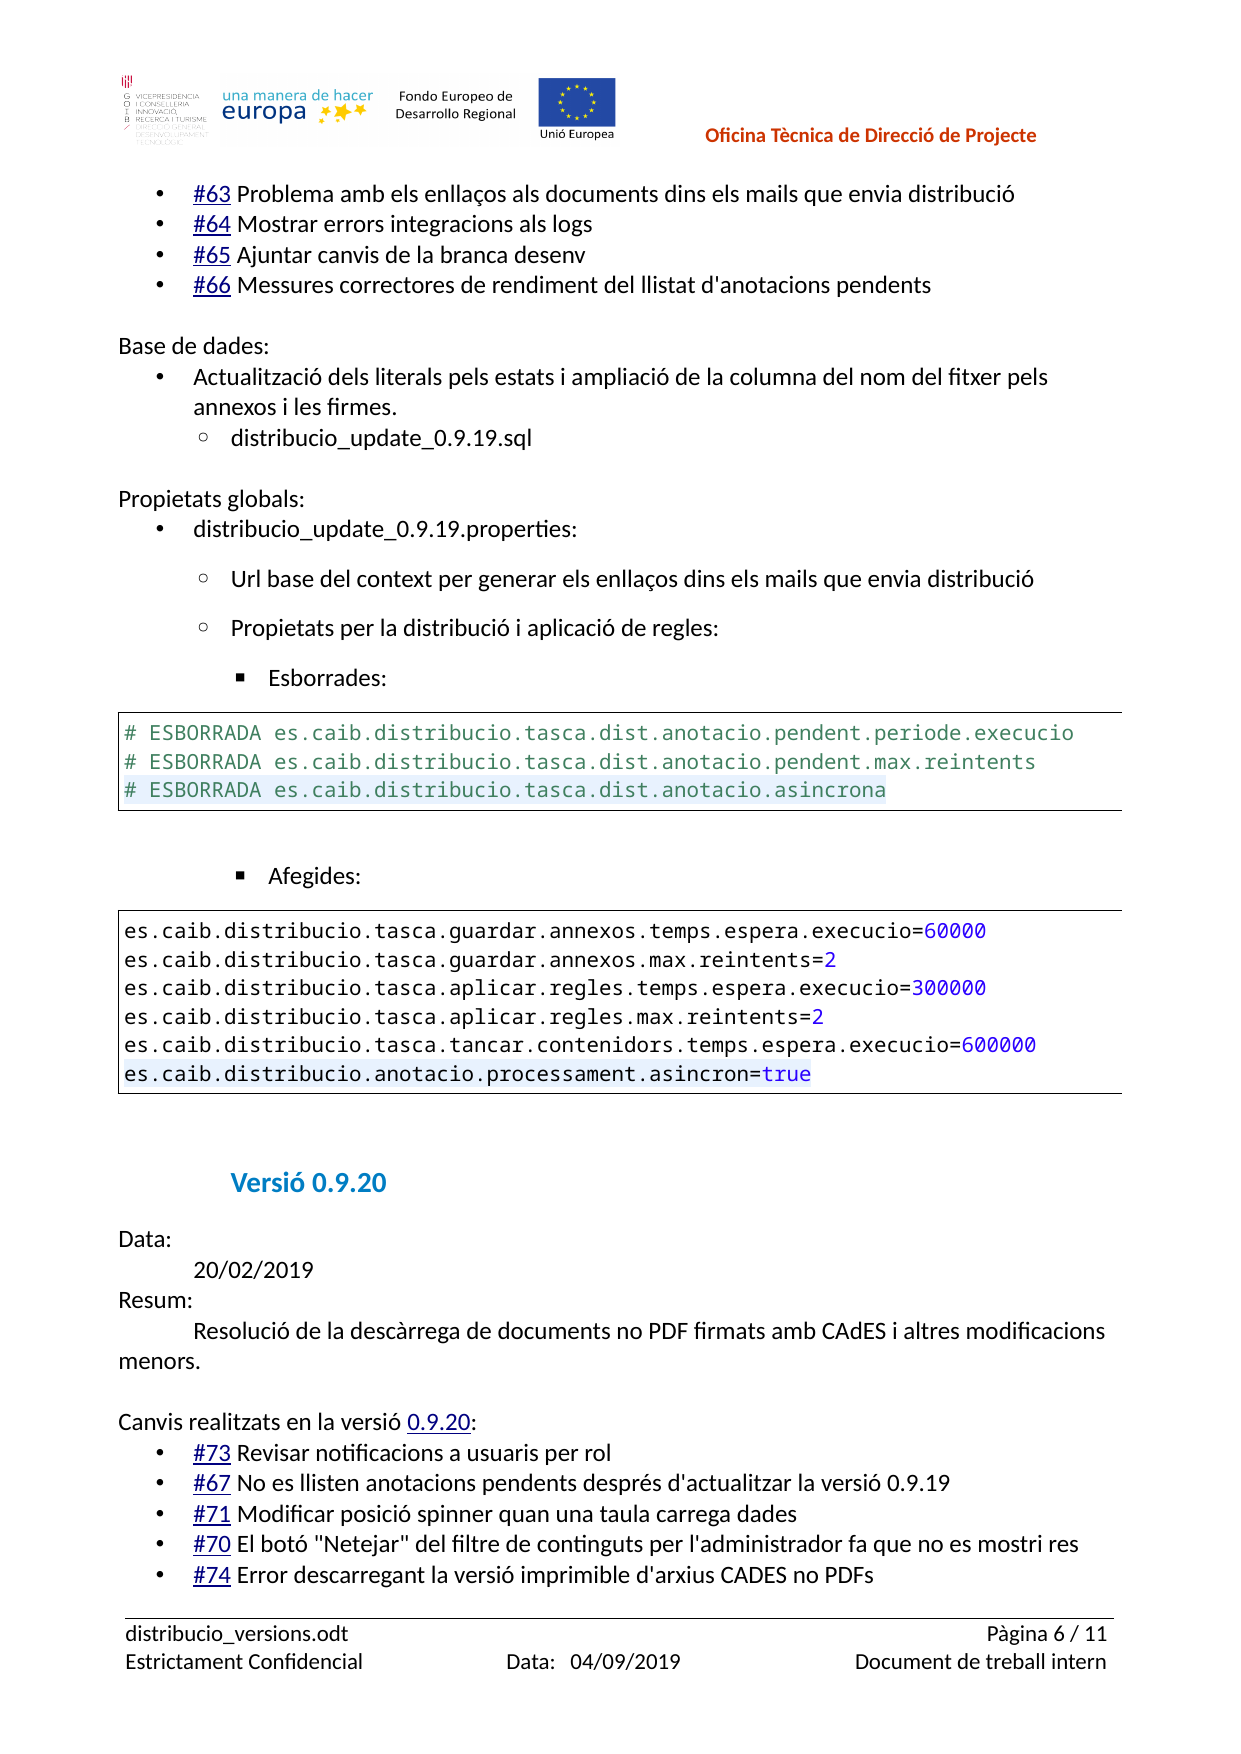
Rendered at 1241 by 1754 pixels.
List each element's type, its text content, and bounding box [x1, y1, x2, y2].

list #66 Messures correctores de rendiment del llistat d'anotacions pendents [156, 269, 1122, 300]
text Data: [118, 1223, 1122, 1254]
list distribucio_update_0.9.19.properties: [156, 513, 1122, 544]
list Url base del context per generar els enllaços dins els mails que envia distribució [193, 563, 1122, 593]
table_header # ESBORRADA es.caib.distribucio.tasca.dist.anotacio.pendent.periode.execucio # ESBORRADA es.caib.distribucio.tasca.dist.anotacio.pendent.max.reintents # ESBORRADA es.caib.distribucio.tasca.dist.anotacio.asincrona [119, 713, 1122, 809]
text 20/02/2019 [118, 1254, 1122, 1284]
list Propietats per la distribució i aplicació de regles: [193, 613, 1122, 643]
table_header es.caib.distribucio.tasca.guardar.annexos.temps.espera.execucio=60000 es.caib.distribucio.tasca.guardar.annexos.max.reintents=2 es.caib.distribucio.tasca.aplicar.regles.temps.espera.execucio=300000 es.caib.distribucio.tasca.aplicar.regles.max.reintents=2 es.caib.distribucio.tasca.tancar.contenidors.temps.espera.execucio=600000 es.caib.distribucio.anotacio.processament.asincron=true [119, 911, 1122, 1093]
text Base de dades: [118, 330, 1122, 361]
text Propietats globals: [118, 483, 1122, 513]
list #67 No es llisten anotacions pendents després d'actualitzar la versió 0.9.19 [156, 1468, 1122, 1498]
list #70 El botó "Netejar" del filtre de continguts per l'administrador fa que no es mostri res [156, 1529, 1122, 1559]
list #71 Modificar posició spinner quan una taula carrega dades [156, 1498, 1122, 1529]
picture [219, 73, 621, 147]
list Esborrades: [231, 662, 1122, 693]
text Resum: [118, 1284, 1122, 1315]
subtitle Versió 0.9.20 [153, 1164, 1122, 1200]
picture [118, 73, 213, 147]
list #65 Ajuntar canvis de la branca desenv [156, 239, 1122, 269]
list distribucio_update_0.9.19.sql [193, 422, 1122, 452]
text Resolució de la descàrrega de documents no PDF firmats amb CAdES i altres modificacions menors. [118, 1315, 1122, 1376]
list #73 Revisar notificacions a usuaris per rol [156, 1437, 1122, 1468]
list Actualització dels literals pels estats i ampliació de la columna del nom del fitxer pels annexos i les firmes. [156, 361, 1122, 422]
text Canvis realitzats en la versió 0.9.20: [118, 1407, 1122, 1437]
list #64 Mostrar errors integracions als logs [156, 208, 1122, 239]
list Afegides: [231, 860, 1122, 891]
list #63 Problema amb els enllaços als documents dins els mails que envia distribució [156, 178, 1122, 208]
list #74 Error descarregant la versió imprimible d'arxius CADES no PDFs [156, 1559, 1122, 1590]
